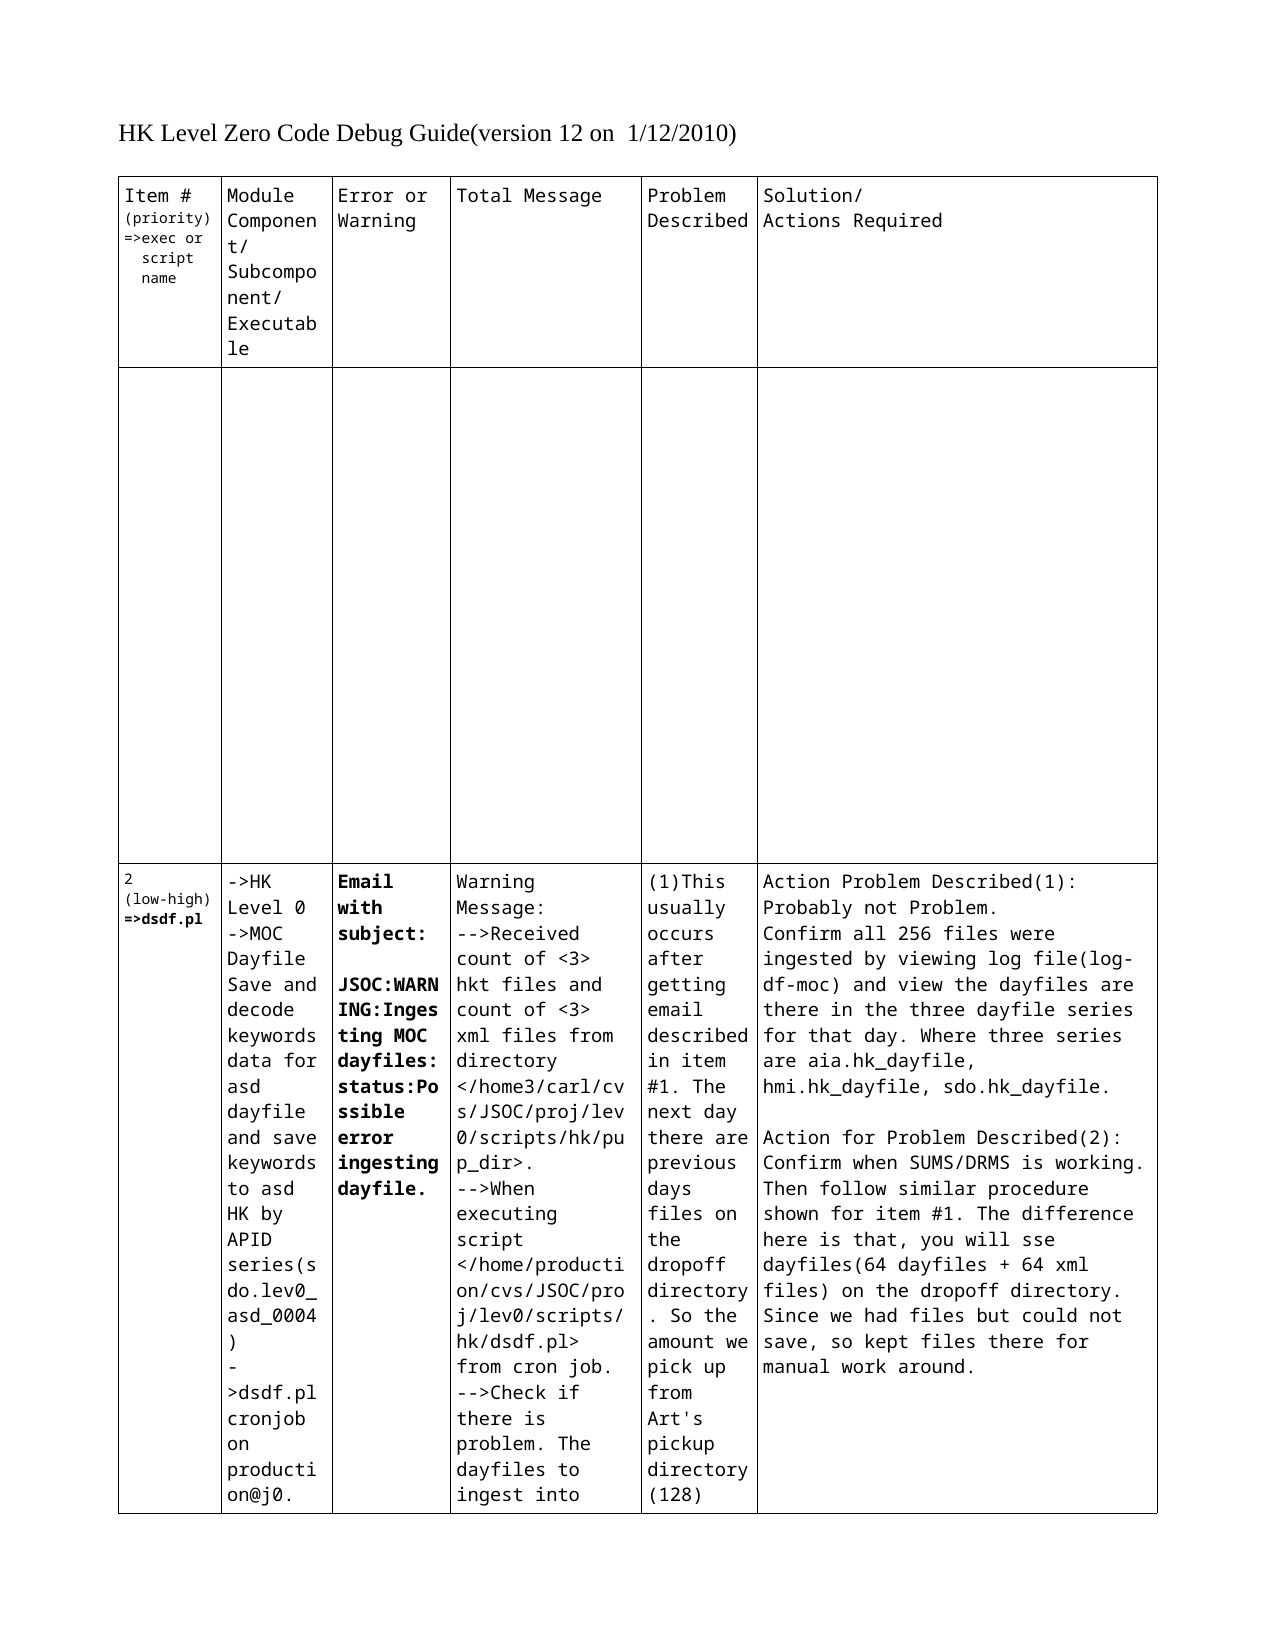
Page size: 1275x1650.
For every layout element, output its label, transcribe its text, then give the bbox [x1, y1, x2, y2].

table_cell [451, 368, 641, 863]
table_header Solution/ Actions Required [758, 177, 1157, 367]
table_cell 2 (low-high) =>dsdf.pl [119, 864, 221, 1513]
table_header Error or Warning [333, 177, 450, 367]
table_cell [333, 368, 450, 863]
table_header Total Message [451, 177, 641, 367]
table_cell Email with subject: JSOC:WARNING:Ingesting MOC dayfiles: status:Possible error ingesting dayfile. [333, 864, 450, 1513]
table_header Module Component/ Subcomponent/ Executable [222, 177, 332, 367]
table_cell ->HK Level 0 ->MOC Dayfile Save and decode keywords data for asd dayfile and save keywords to asd HK by APID series(sdo.lev0_asd_0004) ->dsdf.pl cronjob on production@j0. [222, 864, 332, 1513]
table_header Item # (priority) =>exec or script name [119, 177, 221, 367]
table_cell [222, 368, 332, 863]
table_header Problem Described [642, 177, 757, 367]
table_cell Action Problem Described(1): Probably not Problem. Confirm all 256 files were ingested by viewing log file(log-df-moc) and view the dayfiles are there in the three dayfile series for that day. Where three series are aia.hk_dayfile, hmi.hk_dayfile, sdo.hk_dayfile. Action for Problem Described(2): Confirm when SUMS/DRMS is working. Then follow similar procedure shown for item #1. The difference here is that, you will sse dayfiles(64 dayfiles + 64 xml files) on the dropoff directory. Since we had files but could not save, so kept files there for manual work around. [758, 864, 1157, 1513]
table_cell [758, 368, 1157, 863]
table_cell [642, 368, 757, 863]
table_cell Warning Message: -->Received count of <3> hkt files and count of <3> xml files from directory </home3/carl/cvs/JSOC/proj/lev0/scripts/hk/pup_dir>. -->When executing script </home/production/cvs/JSOC/proj/lev0/scripts/hk/dsdf.pl> from cron job. -->Check if there is problem. The dayfiles to ingest into [451, 864, 641, 1513]
table_cell (1)This usually occurs after getting email described in item #1. The next day there are previous days files on the dropoff directory. So the amount we pick up from Art's pickup directory(128) [642, 864, 757, 1513]
table_cell [119, 368, 221, 863]
